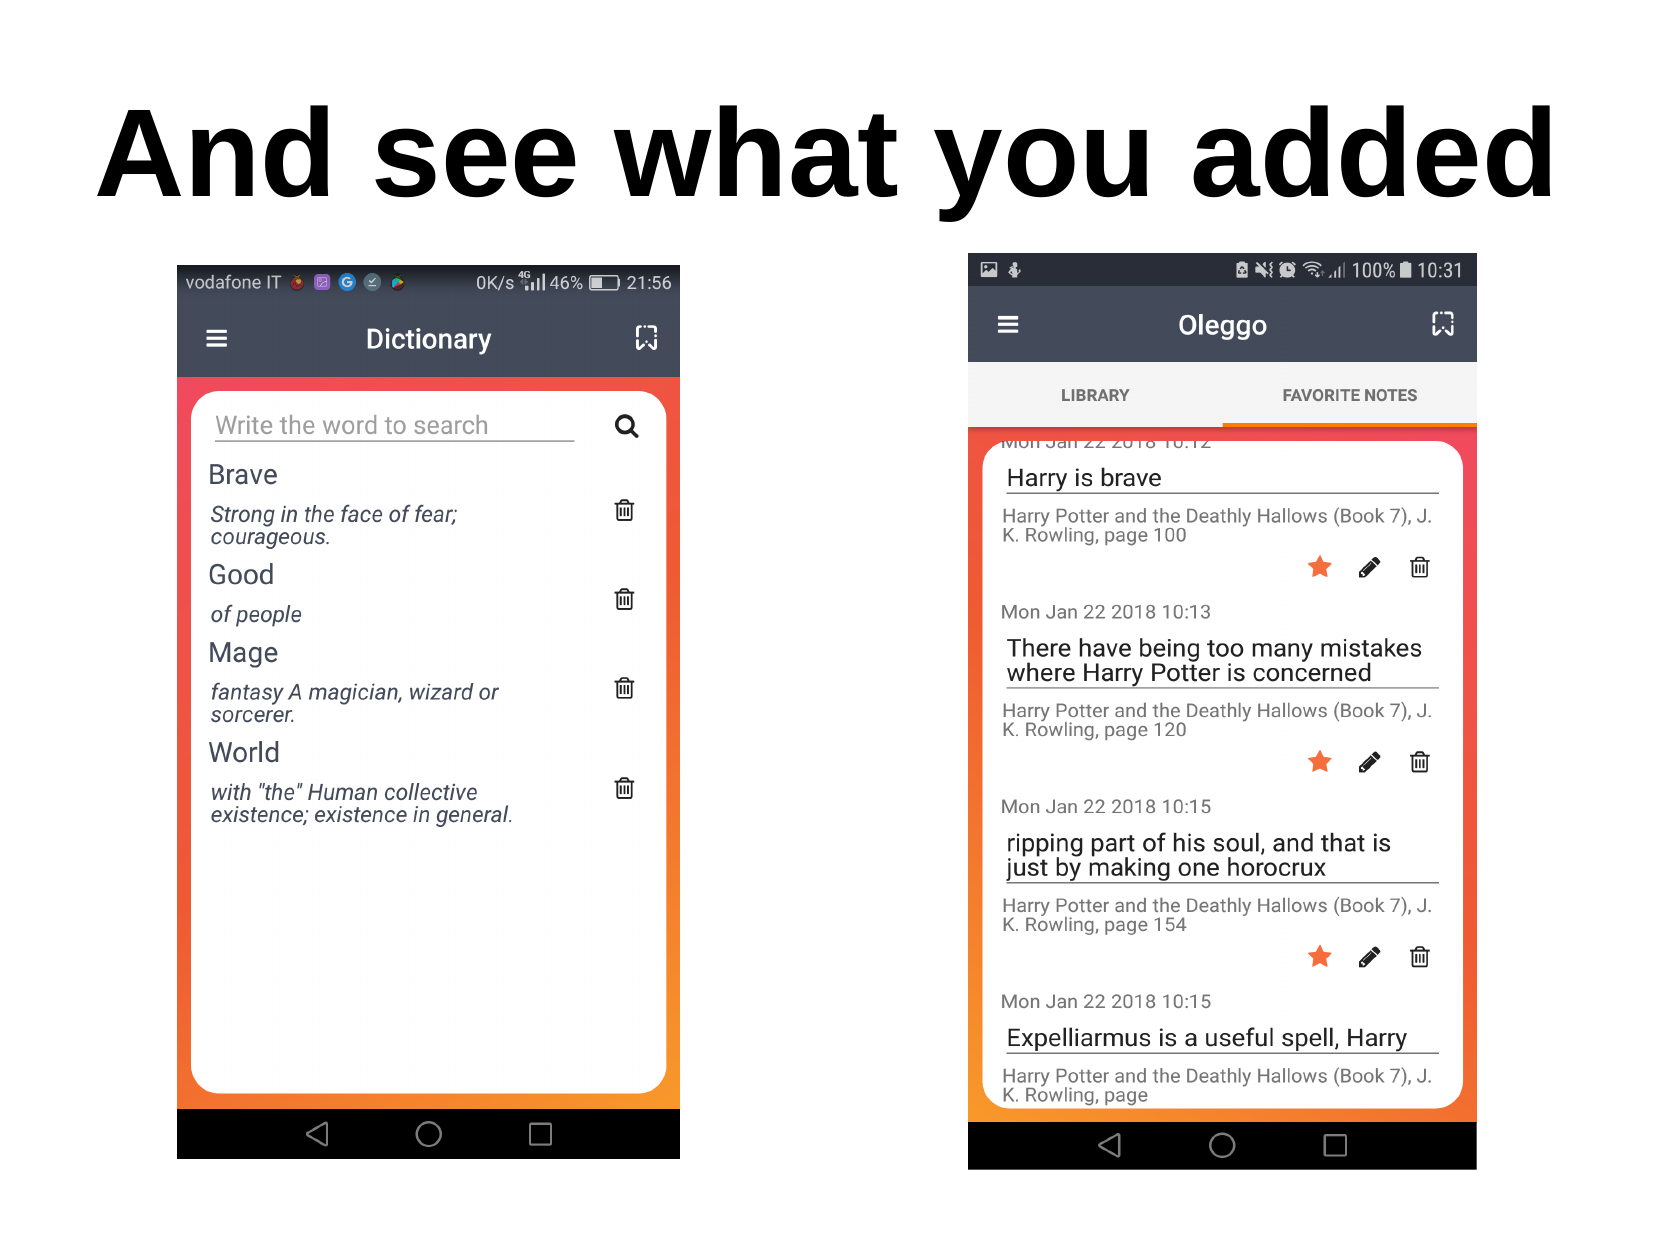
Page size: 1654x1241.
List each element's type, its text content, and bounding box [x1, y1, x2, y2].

title And see what you added [82, 49, 1571, 257]
picture [968, 253, 1477, 1170]
picture [177, 265, 680, 1159]
